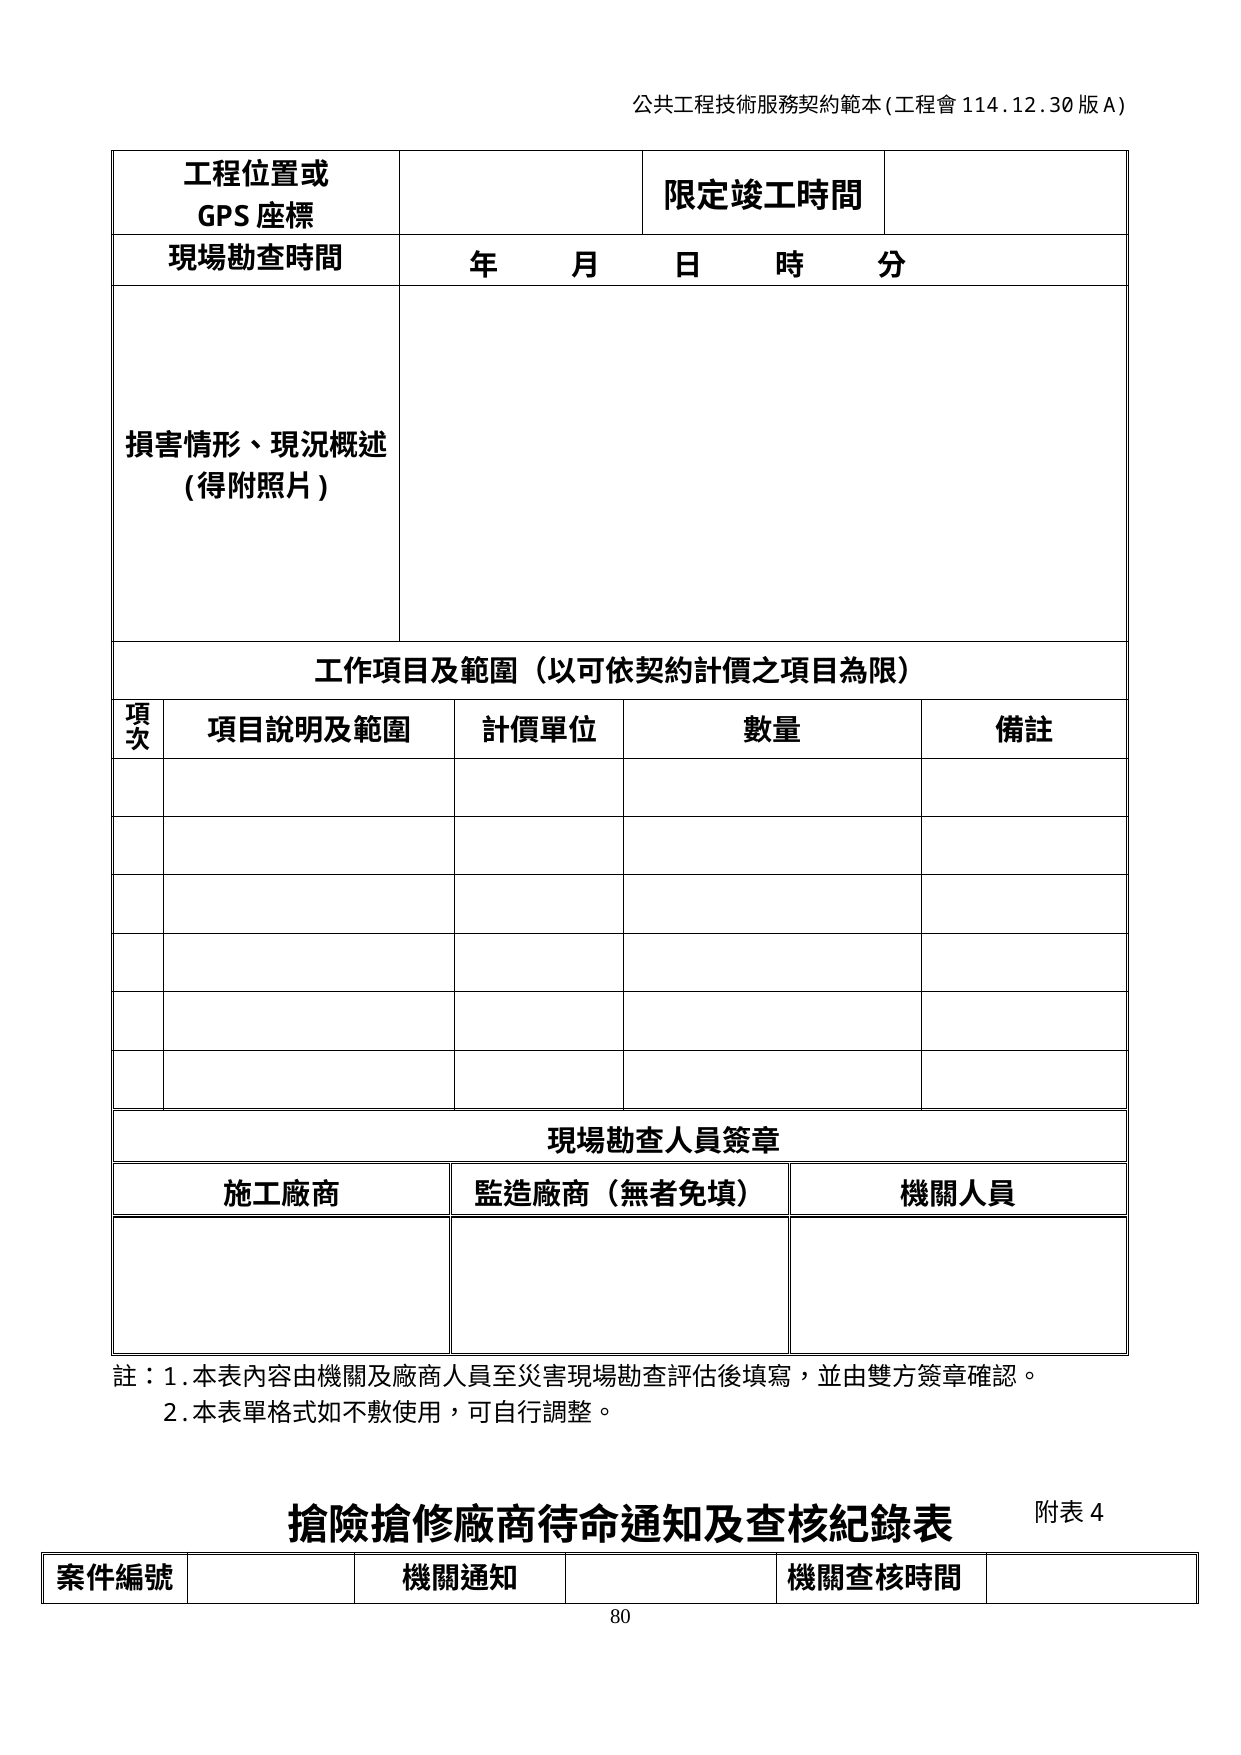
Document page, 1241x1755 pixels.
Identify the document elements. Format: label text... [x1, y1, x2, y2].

table_cell [624, 1051, 921, 1108]
table_cell [455, 817, 623, 874]
text 附表4 [1034, 1492, 1142, 1529]
table_cell 現場勘查時間 [114, 235, 399, 285]
table_cell 損害情形、現況概述 (得附照片) [114, 286, 399, 641]
table_cell 項目說明及範圍 [164, 700, 454, 757]
text 搶險搶修廠商待命通知及查核紀錄表 [112, 1491, 1128, 1552]
table_cell 現場勘查人員簽章 [114, 1111, 1126, 1161]
table_cell [114, 817, 163, 874]
table_cell [624, 934, 921, 991]
table_cell [455, 1051, 623, 1108]
table_cell [400, 151, 642, 234]
table_header 機關通知 [355, 1555, 565, 1603]
table_cell [922, 875, 1126, 933]
table_cell 機關人員 [791, 1164, 1126, 1214]
table_cell [164, 1051, 454, 1108]
table_cell [114, 875, 163, 933]
table_cell [922, 759, 1126, 816]
table_cell 工作項目及範圍（以可依契約計價之項目為限） [114, 642, 1126, 699]
table_cell [624, 817, 921, 874]
table_cell [114, 1051, 163, 1108]
table_cell [922, 1051, 1126, 1108]
table_cell [114, 934, 163, 991]
table_cell 工程位置或 GPS座標 [114, 151, 399, 234]
table_cell [400, 286, 1126, 641]
table_cell 限定竣工時間 [643, 151, 884, 234]
table_header [987, 1555, 1196, 1603]
text 2.本表單格式如不敷使用，可自行調整。 [162, 1392, 1128, 1428]
table_header 機關查核時間 [777, 1555, 986, 1603]
table_cell [791, 1218, 1126, 1353]
table_cell [114, 1218, 449, 1353]
table_cell [922, 992, 1126, 1049]
table_cell [164, 875, 454, 933]
text 註：1.本表內容由機關及廠商人員至災害現場勘查評估後填寫，並由雙方簽章確認。 [112, 1356, 1128, 1392]
table_cell [455, 934, 623, 991]
table_cell [922, 934, 1126, 991]
table_cell 備註 [922, 700, 1126, 757]
table_cell [164, 992, 454, 1049]
table_header 案件編號 [44, 1555, 187, 1603]
table_cell [922, 817, 1126, 874]
table_cell 計價單位 [455, 700, 623, 757]
table_cell [455, 992, 623, 1049]
table_cell 項次 [114, 700, 163, 757]
table_cell [455, 875, 623, 933]
table_cell [624, 759, 921, 816]
table_cell [885, 151, 1126, 234]
table_header [566, 1555, 776, 1603]
table_cell 數量 [624, 700, 921, 757]
table_cell 監造廠商（無者免填） [452, 1164, 788, 1214]
table_cell [164, 817, 454, 874]
table_cell [624, 992, 921, 1049]
table_cell 年 月 日 時 分 [400, 235, 1126, 285]
table_header [188, 1555, 354, 1603]
table_cell [114, 759, 163, 816]
table_cell [452, 1218, 788, 1353]
table_cell [455, 759, 623, 816]
table_cell [164, 759, 454, 816]
table_cell [114, 992, 163, 1049]
table_cell [164, 934, 454, 991]
table_cell [624, 875, 921, 933]
table_cell 施工廠商 [114, 1164, 449, 1214]
